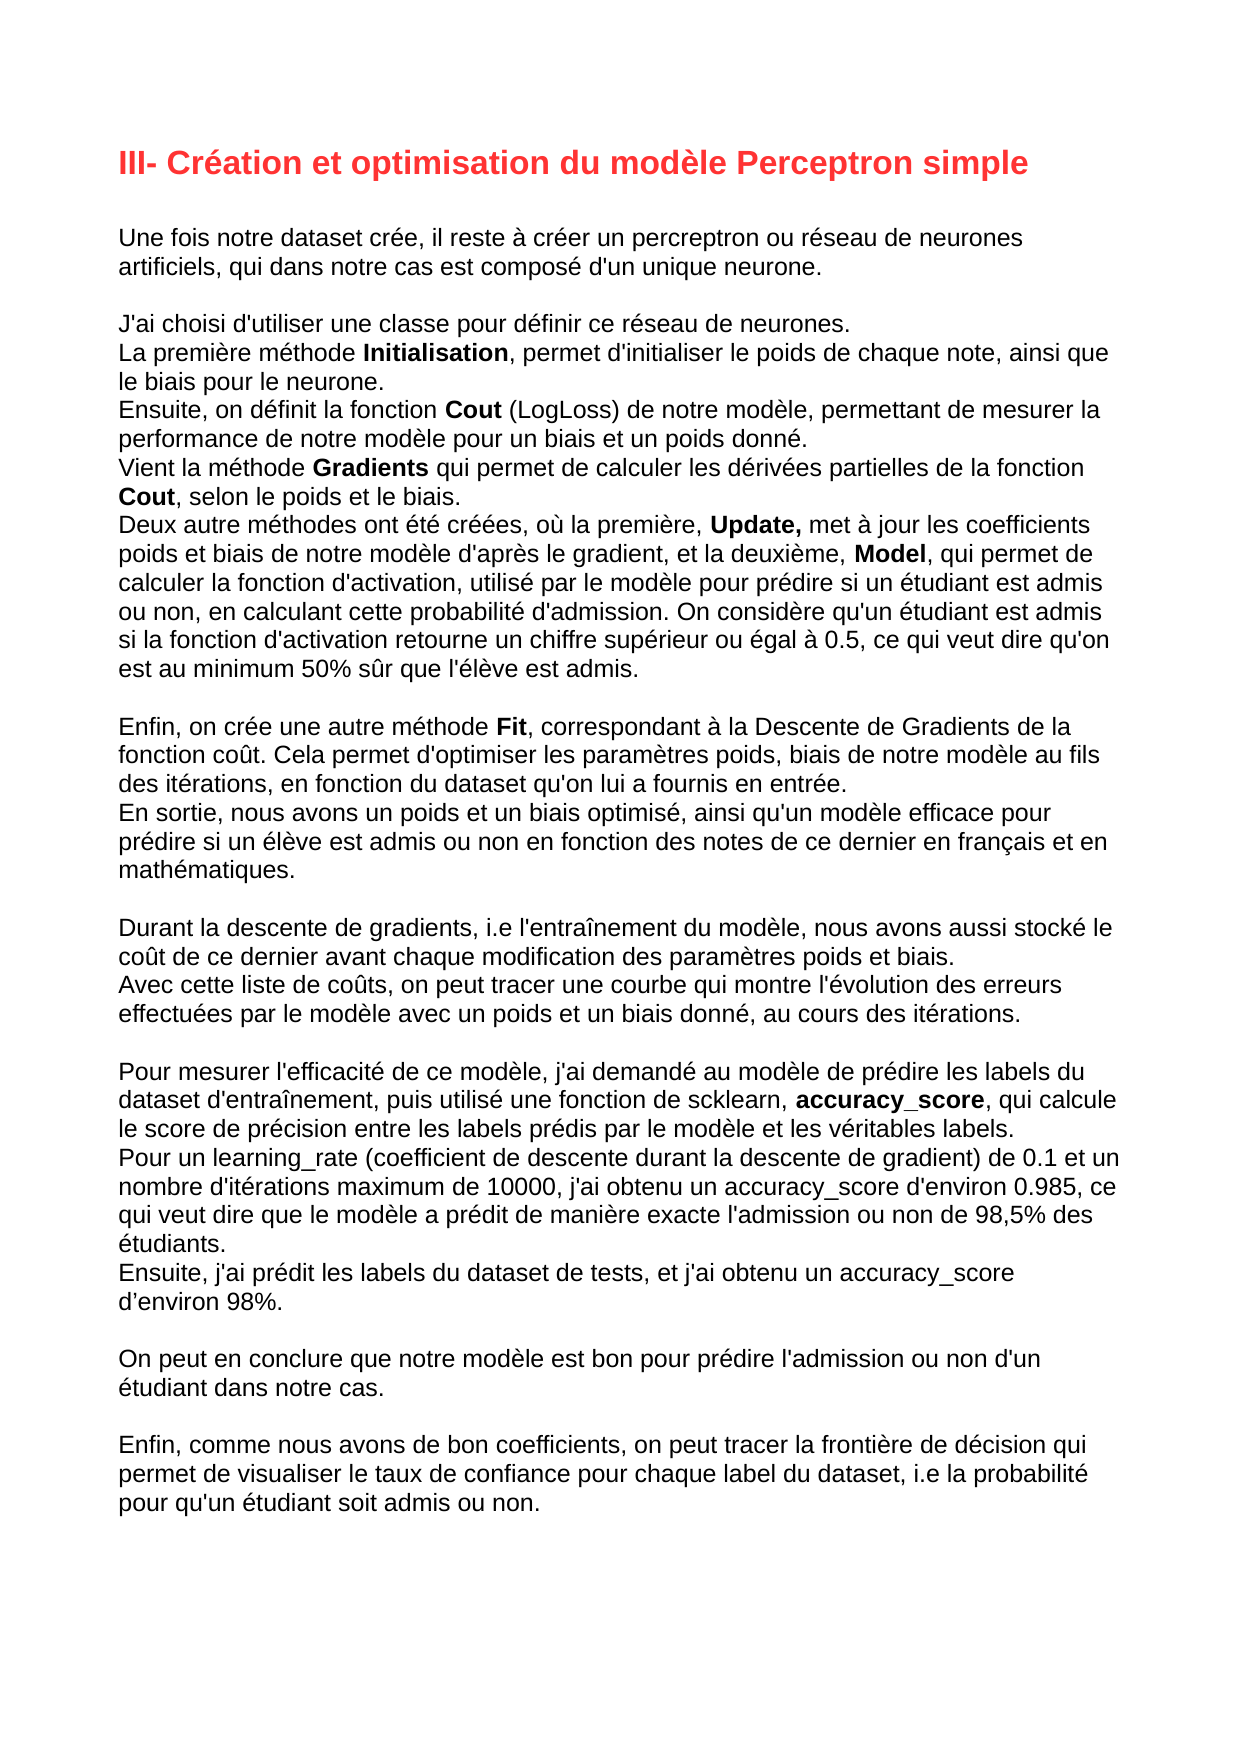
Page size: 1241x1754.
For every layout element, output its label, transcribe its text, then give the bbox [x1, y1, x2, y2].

text On peut en conclure que notre modèle est bon pour prédire l'admission ou non d'un étudiant dans notre cas. [118, 1344, 1122, 1402]
text Avec cette liste de coûts, on peut tracer une courbe qui montre l'évolution des erreurs effectuées par le modèle avec un poids et un biais donné, au cours des itérations. [118, 971, 1122, 1028]
text Enfin, comme nous avons de bon coefficients, on peut tracer la frontière de décision qui permet de visualiser le taux de confiance pour chaque label du dataset, i.e la probabilité pour qu'un étudiant soit admis ou non. [118, 1431, 1122, 1517]
text Une fois notre dataset crée, il reste à créer un percreptron ou réseau de neurones artificiels, qui dans notre cas est composé d'un unique neurone. [118, 223, 1122, 281]
text Ensuite, j'ai prédit les labels du dataset de tests, et j'ai obtenu un accuracy_score d’environ 98%. [118, 1258, 1122, 1316]
text Pour mesurer l'efficacité de ce modèle, j'ai demandé au modèle de prédire les labels du dataset d'entraînement, puis utilisé une fonction de scklearn, accuracy_score, qui calcule le score de précision entre les labels prédis par le modèle et les véritables labels. [118, 1057, 1122, 1143]
text Deux autre méthodes ont été créées, où la première, Update, met à jour les coefficients poids et biais de notre modèle d'après le gradient, et la deuxième, Model, qui permet de calculer la fonction d'activation, utilisé par le modèle pour prédire si un étudiant est admis ou non, en calculant cette probabilité d'admission. On considère qu'un étudiant est admis si la fonction d'activation retourne un chiffre supérieur ou égal à 0.5, ce qui veut dire qu'on est au minimum 50% sûr que l'élève est admis. [118, 511, 1122, 683]
text Durant la descente de gradients, i.e l'entraînement du modèle, nous avons aussi stocké le coût de ce dernier avant chaque modification des paramètres poids et biais. [118, 913, 1122, 971]
text J'ai choisi d'utiliser une classe pour définir ce réseau de neurones. [118, 309, 1122, 338]
text Enfin, on crée une autre méthode Fit, correspondant à la Descente de Gradients de la fonction coût. Cela permet d'optimiser les paramètres poids, biais de notre modèle au fils des itérations, en fonction du dataset qu'on lui a fournis en entrée. [118, 712, 1122, 798]
subtitle III- Création et optimisation du modèle Perceptron simple [118, 143, 1122, 182]
text Vient la méthode Gradients qui permet de calculer les dérivées partielles de la fonction Cout, selon le poids et le biais. [118, 453, 1122, 511]
text Ensuite, on définit la fonction Cout (LogLoss) de notre modèle, permettant de mesurer la performance de notre modèle pour un biais et un poids donné. [118, 396, 1122, 453]
text Pour un learning_rate (coefficient de descente durant la descente de gradient) de 0.1 et un nombre d'itérations maximum de 10000, j'ai obtenu un accuracy_score d'environ 0.985, ce qui veut dire que le modèle a prédit de manière exacte l'admission ou non de 98,5% des étudiants. [118, 1143, 1122, 1258]
text En sortie, nous avons un poids et un biais optimisé, ainsi qu'un modèle efficace pour prédire si un élève est admis ou non en fonction des notes de ce dernier en français et en mathématiques. [118, 798, 1122, 884]
text La première méthode Initialisation, permet d'initialiser le poids de chaque note, ainsi que le biais pour le neurone. [118, 338, 1122, 396]
